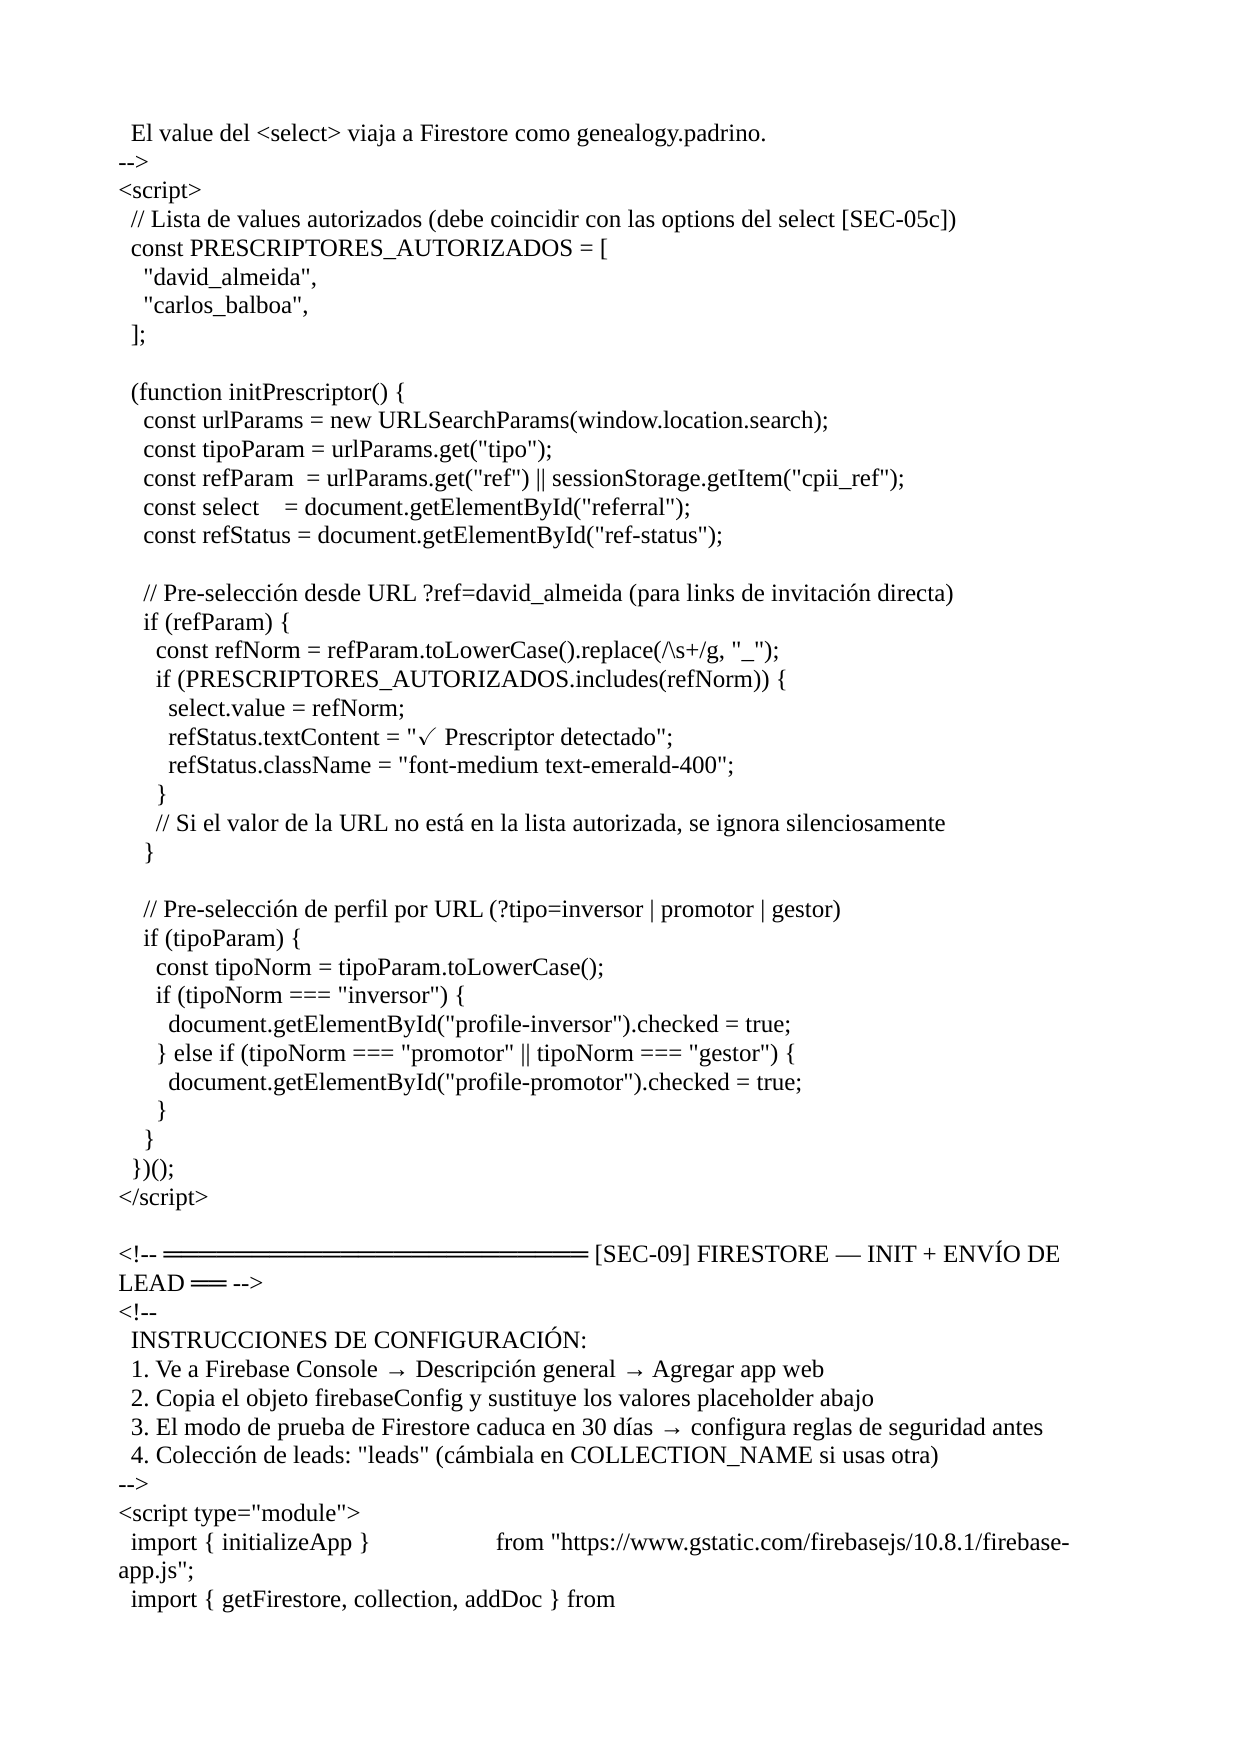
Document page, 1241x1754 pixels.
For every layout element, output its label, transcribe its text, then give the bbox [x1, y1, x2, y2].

table_cell El value del <select> viaja a Firestore como genealogy.padrino. --> <script> // Lista de values autorizados (debe coincidir con las options del select [SEC-05c]) const PRESCRIPTORES_AUTORIZADOS = [ "david_almeida", "carlos_balboa", ]; (function initPrescriptor() { const urlParams = new URLSearchParams(window.location.search); const tipoParam = urlParams.get("tipo"); const refParam = urlParams.get("ref") || sessionStorage.getItem("cpii_ref"); const select = document.getElementById("referral"); const refStatus = document.getElementById("ref-status"); // Pre-selección desde URL ?ref=david_almeida (para links de invitación directa) if (refParam) { const refNorm = refParam.toLowerCase().replace(/\s+/g, "_"); if (PRESCRIPTORES_AUTORIZADOS.includes(refNorm)) { select.value = refNorm; refStatus.textContent = "✓ Prescriptor detectado"; refStatus.className = "font-medium text-emerald-400"; } // Si el valor de la URL no está en la lista autorizada, se ignora silenciosamente } // Pre-selección de perfil por URL (?tipo=inversor | promotor | gestor) if (tipoParam) { const tipoNorm = tipoParam.toLowerCase(); if (tipoNorm === "inversor") { document.getElementById("profile-inversor").checked = true; } else if (tipoNorm === "promotor" || tipoNorm === "gestor") { document.getElementById("profile-promotor").checked = true; } } })(); </script> <!-- ════════════════════════ [SEC-09] FIRESTORE — INIT + ENVÍO DE LEAD ══ --> <!-- INSTRUCCIONES DE CONFIGURACIÓN: 1. Ve a Firebase Console → Descripción general → Agregar app web 2. Copia el objeto firebaseConfig y sustituye los valores placeholder abajo 3. El modo de prueba de Firestore caduca en 30 días → configura reglas de seguridad antes 4. Colección de leads: "leads" (cámbiala en COLLECTION_NAME si usas otra) --> <script type="module"> import { initializeApp } from "https://www.gstatic.com/firebasejs/10.8.1/firebase-app.js"; import { getFirestore, collection, addDoc } from [118, 118, 1122, 1613]
